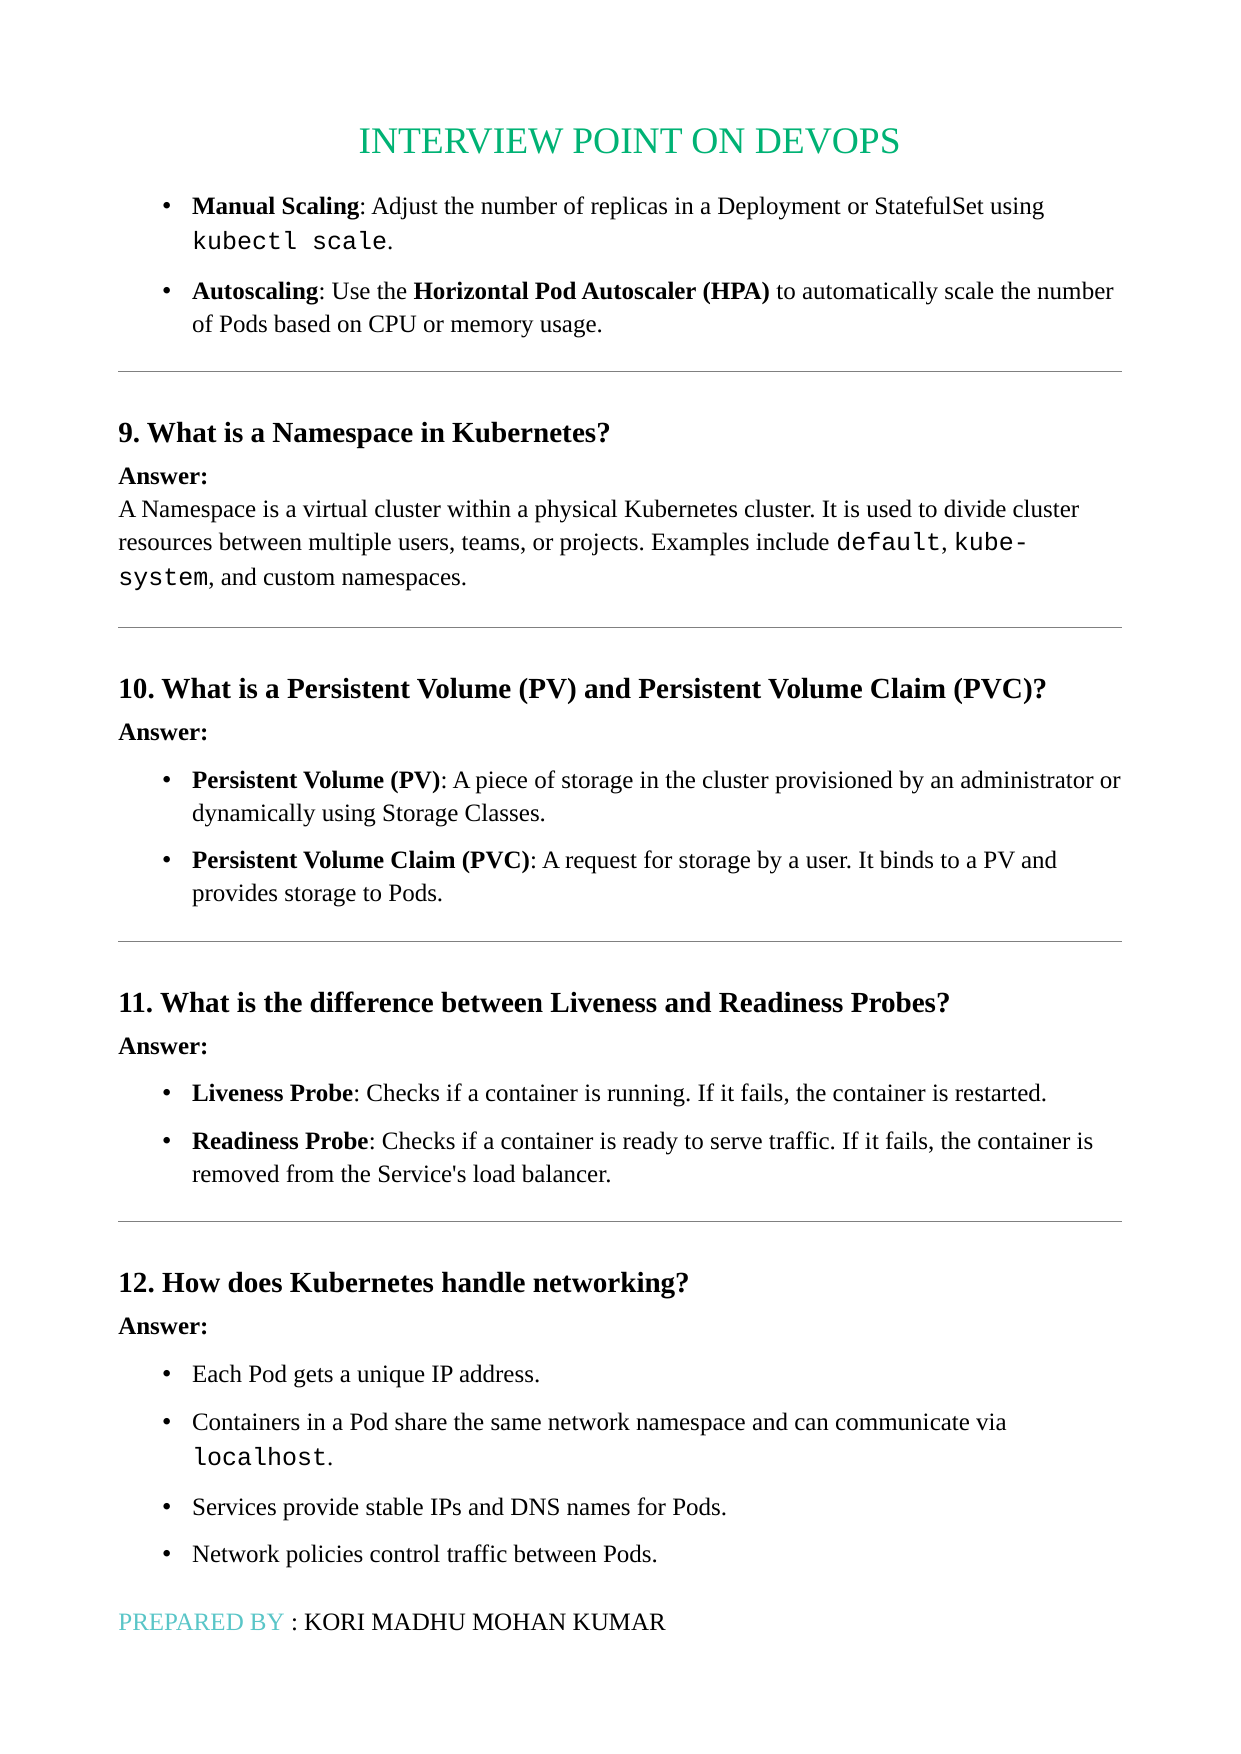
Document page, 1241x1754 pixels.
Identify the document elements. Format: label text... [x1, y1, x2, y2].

subtitle 9. What is a Namespace in Kubernetes? [118, 415, 1122, 449]
text Answer: [118, 1311, 1122, 1340]
text Answer: A Namespace is a virtual cluster within a physical Kubernetes cluster. It is used to divide cluster resources between multiple users, teams, or projects. Examples include default, kube-system, and custom namespaces. [118, 461, 1122, 593]
text Answer: [118, 717, 1122, 746]
list Readiness Probe: Checks if a container is ready to serve traffic. If it fails, the container is removed from the Service's load balancer. [162, 1126, 1122, 1188]
list Network policies control traffic between Pods. [162, 1539, 1122, 1568]
list Persistent Volume (PV): A piece of storage in the cluster provisioned by an administrator or dynamically using Storage Classes. [162, 765, 1122, 827]
list Persistent Volume Claim (PVC): A request for storage by a user. It binds to a PV and provides storage to Pods. [162, 845, 1122, 907]
text Answer: [118, 1031, 1122, 1059]
list Autoscaling: Use the Horizontal Pod Autoscaler (HPA) to automatically scale the number of Pods based on CPU or memory usage. [162, 276, 1122, 338]
list Liveness Probe: Checks if a container is running. If it fails, the container is restarted. [162, 1078, 1122, 1107]
subtitle 10. What is a Persistent Volume (PV) and Persistent Volume Claim (PVC)? [118, 671, 1122, 705]
subtitle 12. How does Kubernetes handle networking? [118, 1265, 1122, 1299]
list Containers in a Pod share the same network namespace and can communicate via localhost. [162, 1407, 1122, 1473]
list Each Pod gets a unique IP address. [162, 1359, 1122, 1388]
list Services provide stable IPs and DNS names for Pods. [162, 1492, 1122, 1521]
subtitle 11. What is the difference between Liveness and Readiness Probes? [118, 985, 1122, 1018]
list Manual Scaling: Adjust the number of replicas in a Deployment or StatefulSet using kubectl scale. [162, 191, 1122, 257]
